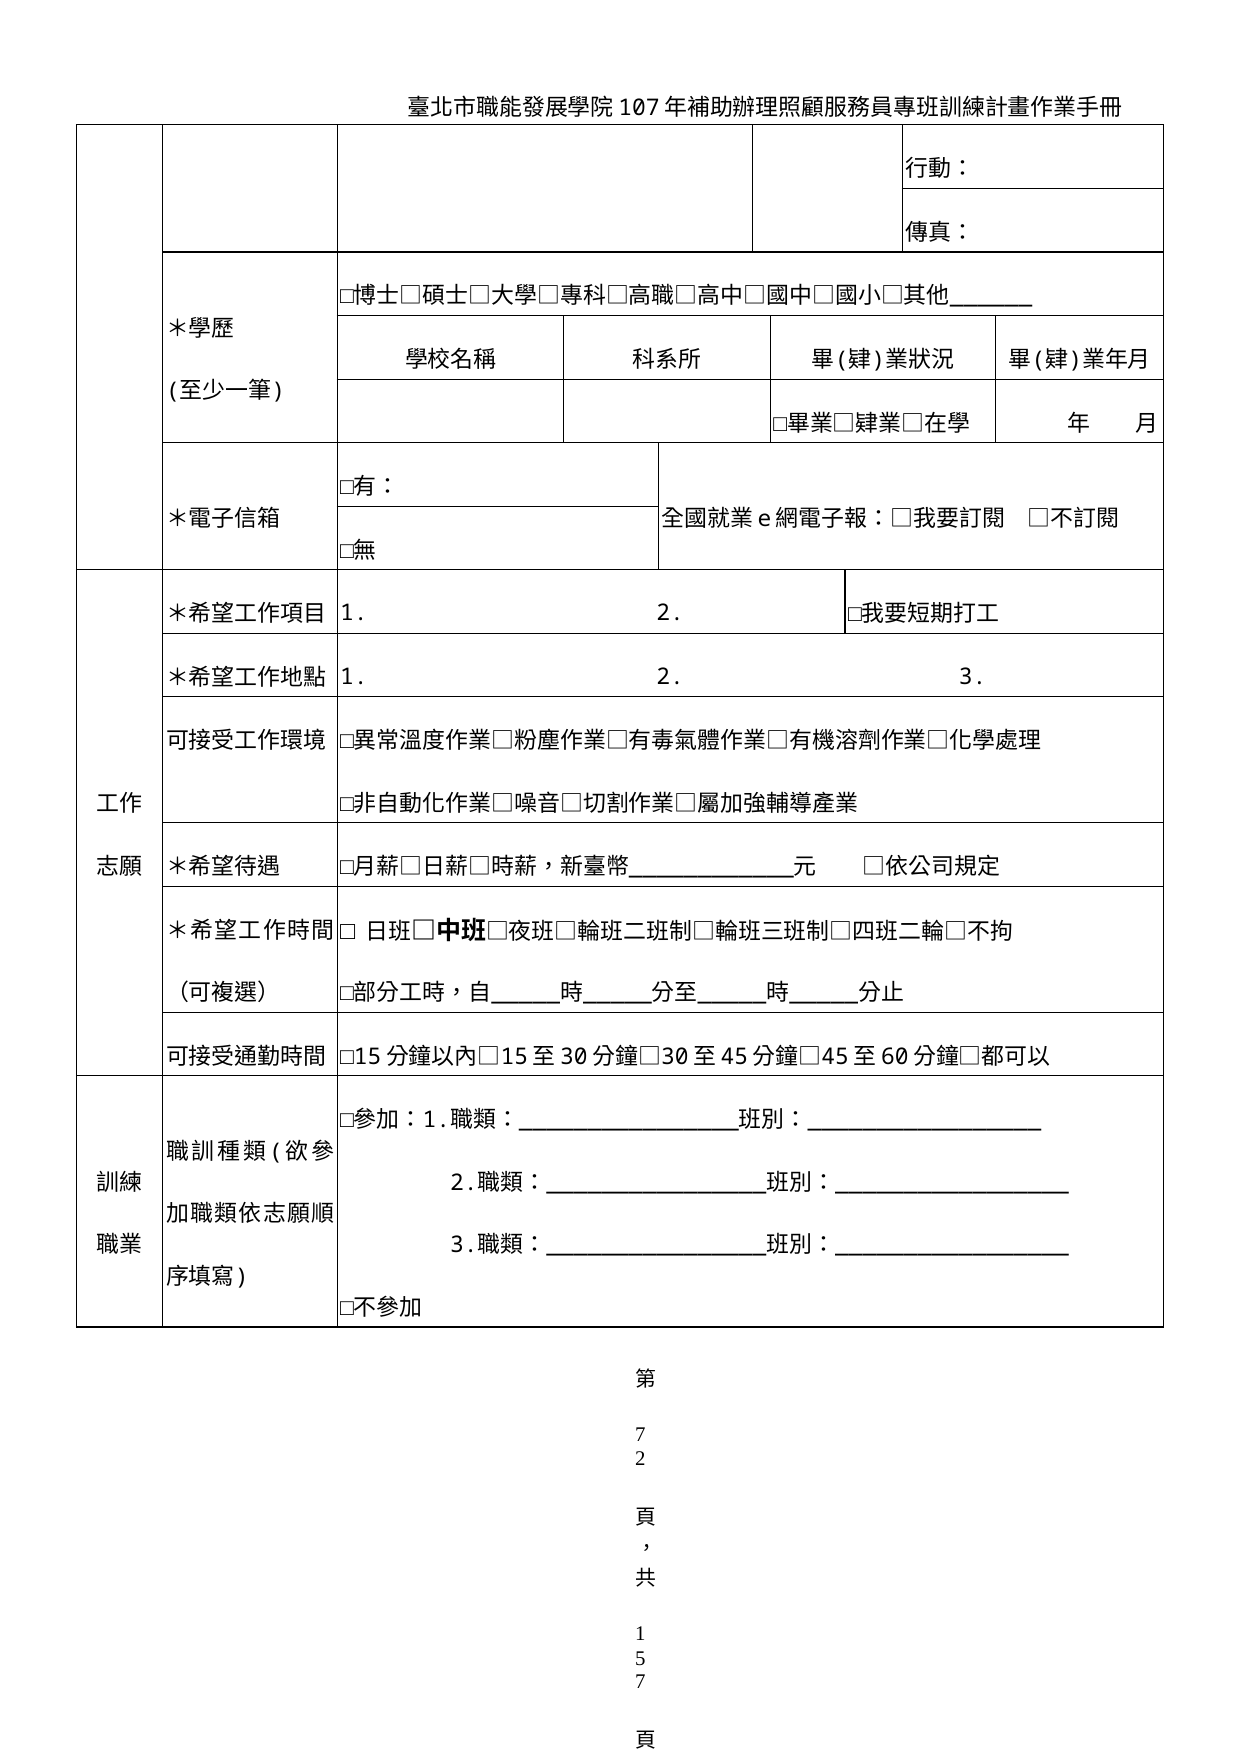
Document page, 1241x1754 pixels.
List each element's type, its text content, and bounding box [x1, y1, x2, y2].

table_cell □參加：1.職類：________________班別：_________________ 2.職類：________________班別：_________________ 3.職類：________________班別：_________________ □不參加 [338, 1076, 1163, 1326]
table_cell 可接受工作環境 [163, 697, 337, 822]
table_cell 全國就業e網電子報：□我要訂閱 □不訂閱 [659, 443, 1163, 569]
table_cell ＊希望工作項目 [163, 570, 337, 633]
table_cell 1. 2. [338, 570, 844, 633]
table_cell 職訓種類(欲參加職類依志願順序填寫) [163, 1076, 337, 1326]
table_cell □我要短期打工 [846, 570, 1163, 633]
table_cell 訓練 職業 [77, 1076, 162, 1326]
table_cell [77, 125, 162, 569]
table_cell □有： [338, 443, 658, 506]
table_cell [338, 380, 563, 442]
table_cell 行動： [903, 125, 1163, 188]
table_cell [564, 380, 770, 442]
table_cell [753, 125, 902, 251]
table_cell ＊電子信箱 [163, 443, 337, 569]
table_cell 年 月 [996, 380, 1163, 442]
table_cell ＊希望工作地點 [163, 634, 337, 696]
table_cell 日班□中班□夜班□輪班二班制□輪班三班制□四班二輪□不拘 □部分工時，自_____時_____分至_____時_____分止 [338, 887, 1163, 1012]
table_cell ＊學歷 (至少一筆) [163, 253, 337, 442]
table_cell 科系所 [564, 316, 770, 378]
table_cell 可接受通勤時間 [163, 1013, 337, 1075]
table_cell ＊希望待遇 [163, 823, 337, 886]
table_cell □異常溫度作業□粉塵作業□有毒氣體作業□有機溶劑作業□化學處理 □非自動化作業□噪音□切割作業□屬加強輔導產業 [338, 697, 1163, 822]
table_cell □博士□碩士□大學□專科□高職□高中□國中□國小□其他______ [338, 253, 1163, 315]
table_cell 1. 2. 3. [338, 634, 1163, 696]
table_cell 學校名稱 [338, 316, 563, 378]
table_cell [163, 125, 337, 251]
table_cell 畢(肄)業年月 [996, 316, 1163, 378]
table_cell □畢業□肄業□在學 [771, 380, 995, 442]
table_cell □無 [338, 507, 658, 569]
table_cell 工作志願 [77, 570, 162, 1075]
table_cell [338, 125, 752, 251]
table_cell 傳真： [903, 189, 1163, 251]
table_cell 畢(肄)業狀況 [771, 316, 995, 378]
table_cell ＊希望工作時間（可複選） [163, 887, 337, 1012]
table_cell □月薪□日薪□時薪，新臺幣____________元 □依公司規定 [338, 823, 1163, 886]
table_cell □15分鐘以內□15至30分鐘□30至45分鐘□45至60分鐘□都可以 [338, 1013, 1163, 1075]
